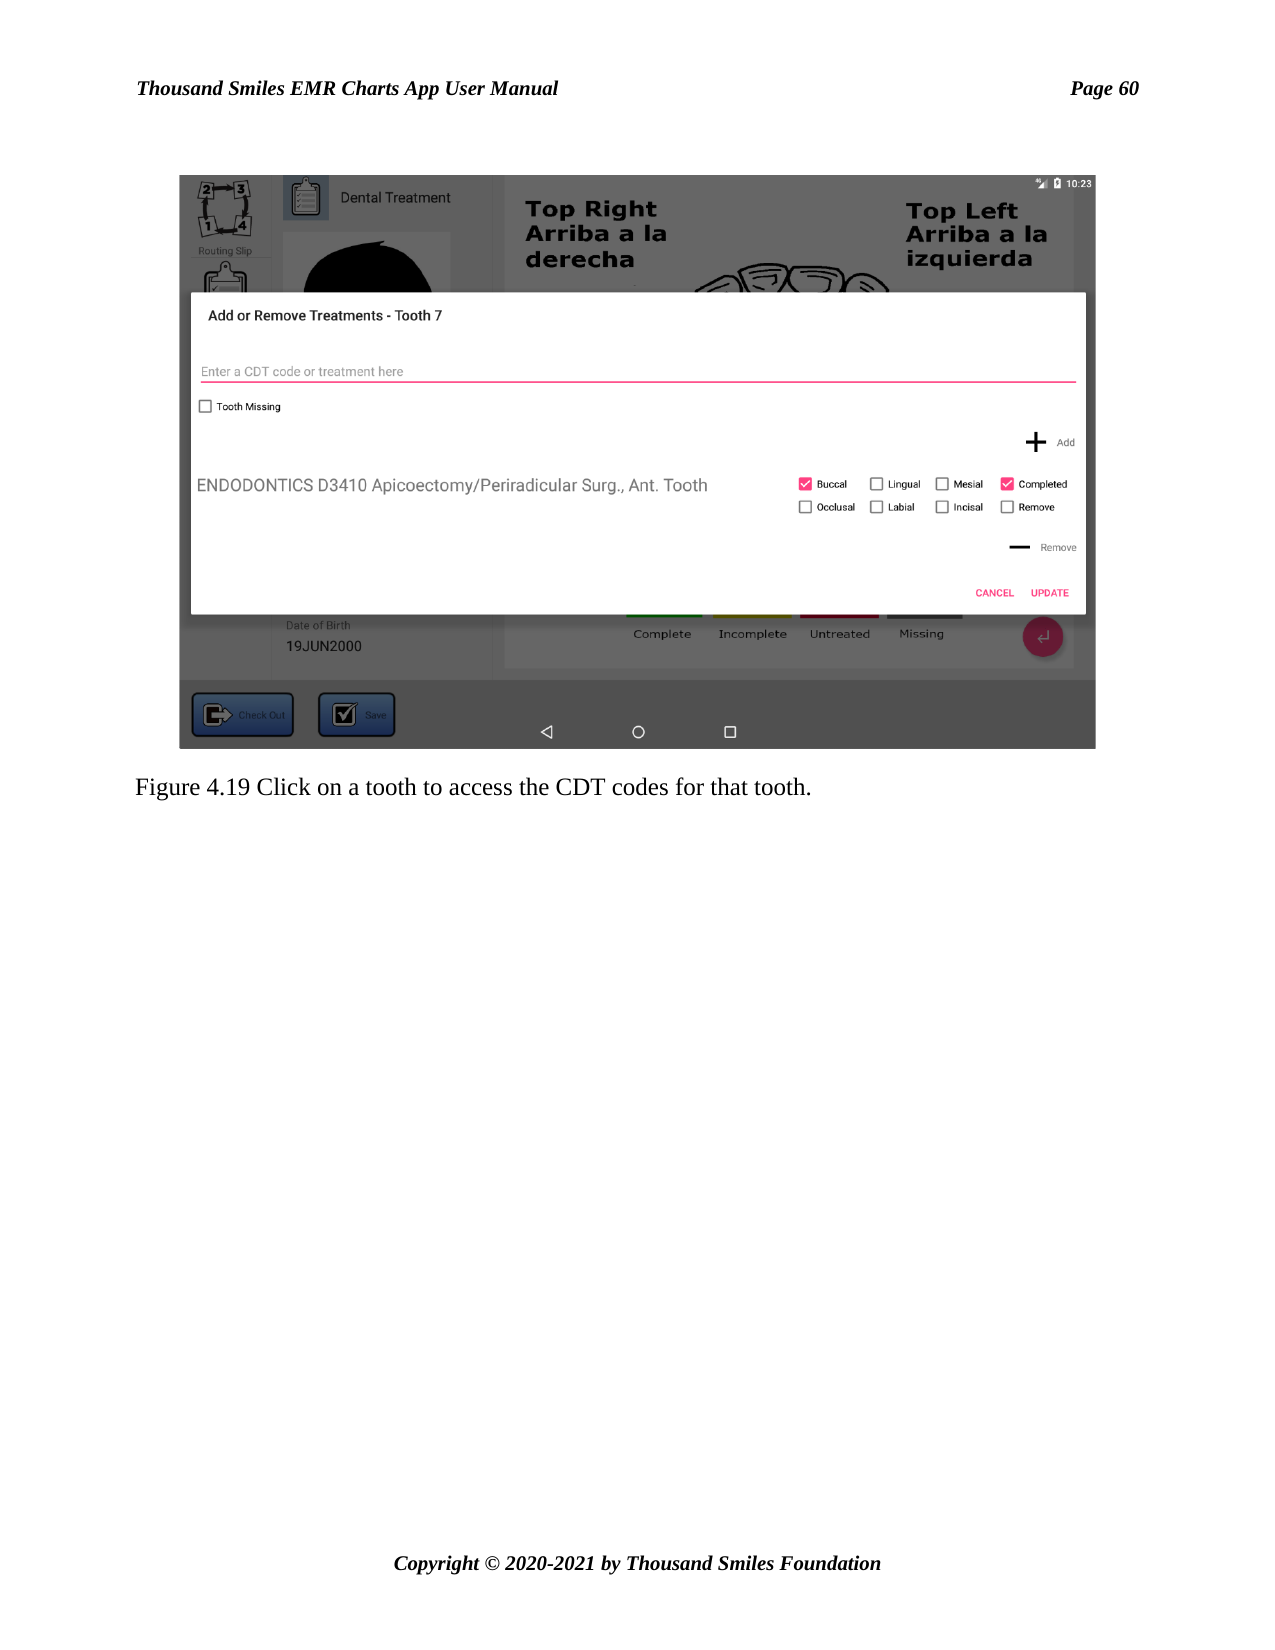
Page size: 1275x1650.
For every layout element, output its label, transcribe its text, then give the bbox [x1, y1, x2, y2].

picture [179, 175, 1096, 749]
text Figure 4.19 Click on a tooth to access the CDT codes for that tooth. [135, 775, 1140, 800]
